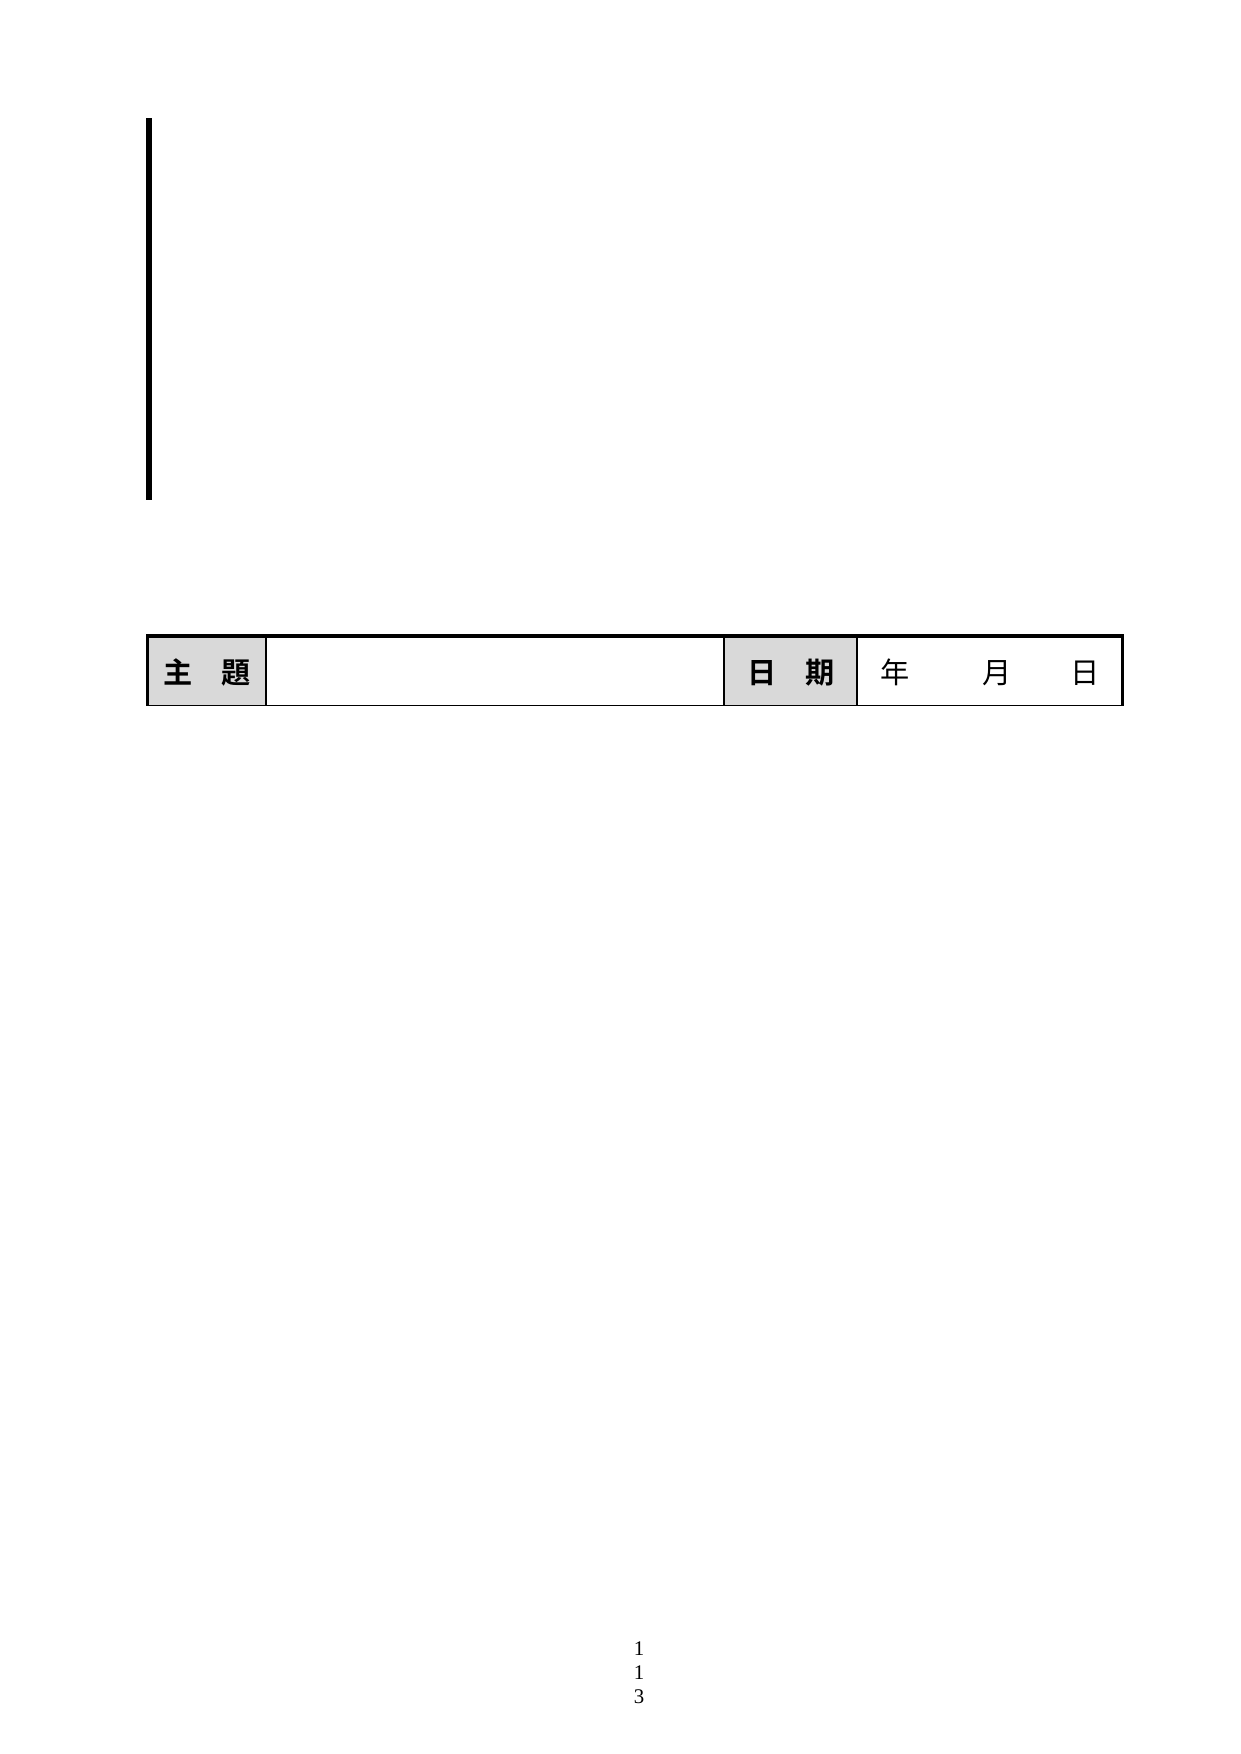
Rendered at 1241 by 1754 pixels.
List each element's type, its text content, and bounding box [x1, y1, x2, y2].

table_header 日 期 [725, 638, 856, 705]
table_header 主 題 [149, 638, 265, 705]
table_header 年 月 日 [858, 638, 1121, 705]
table_header [267, 638, 723, 705]
